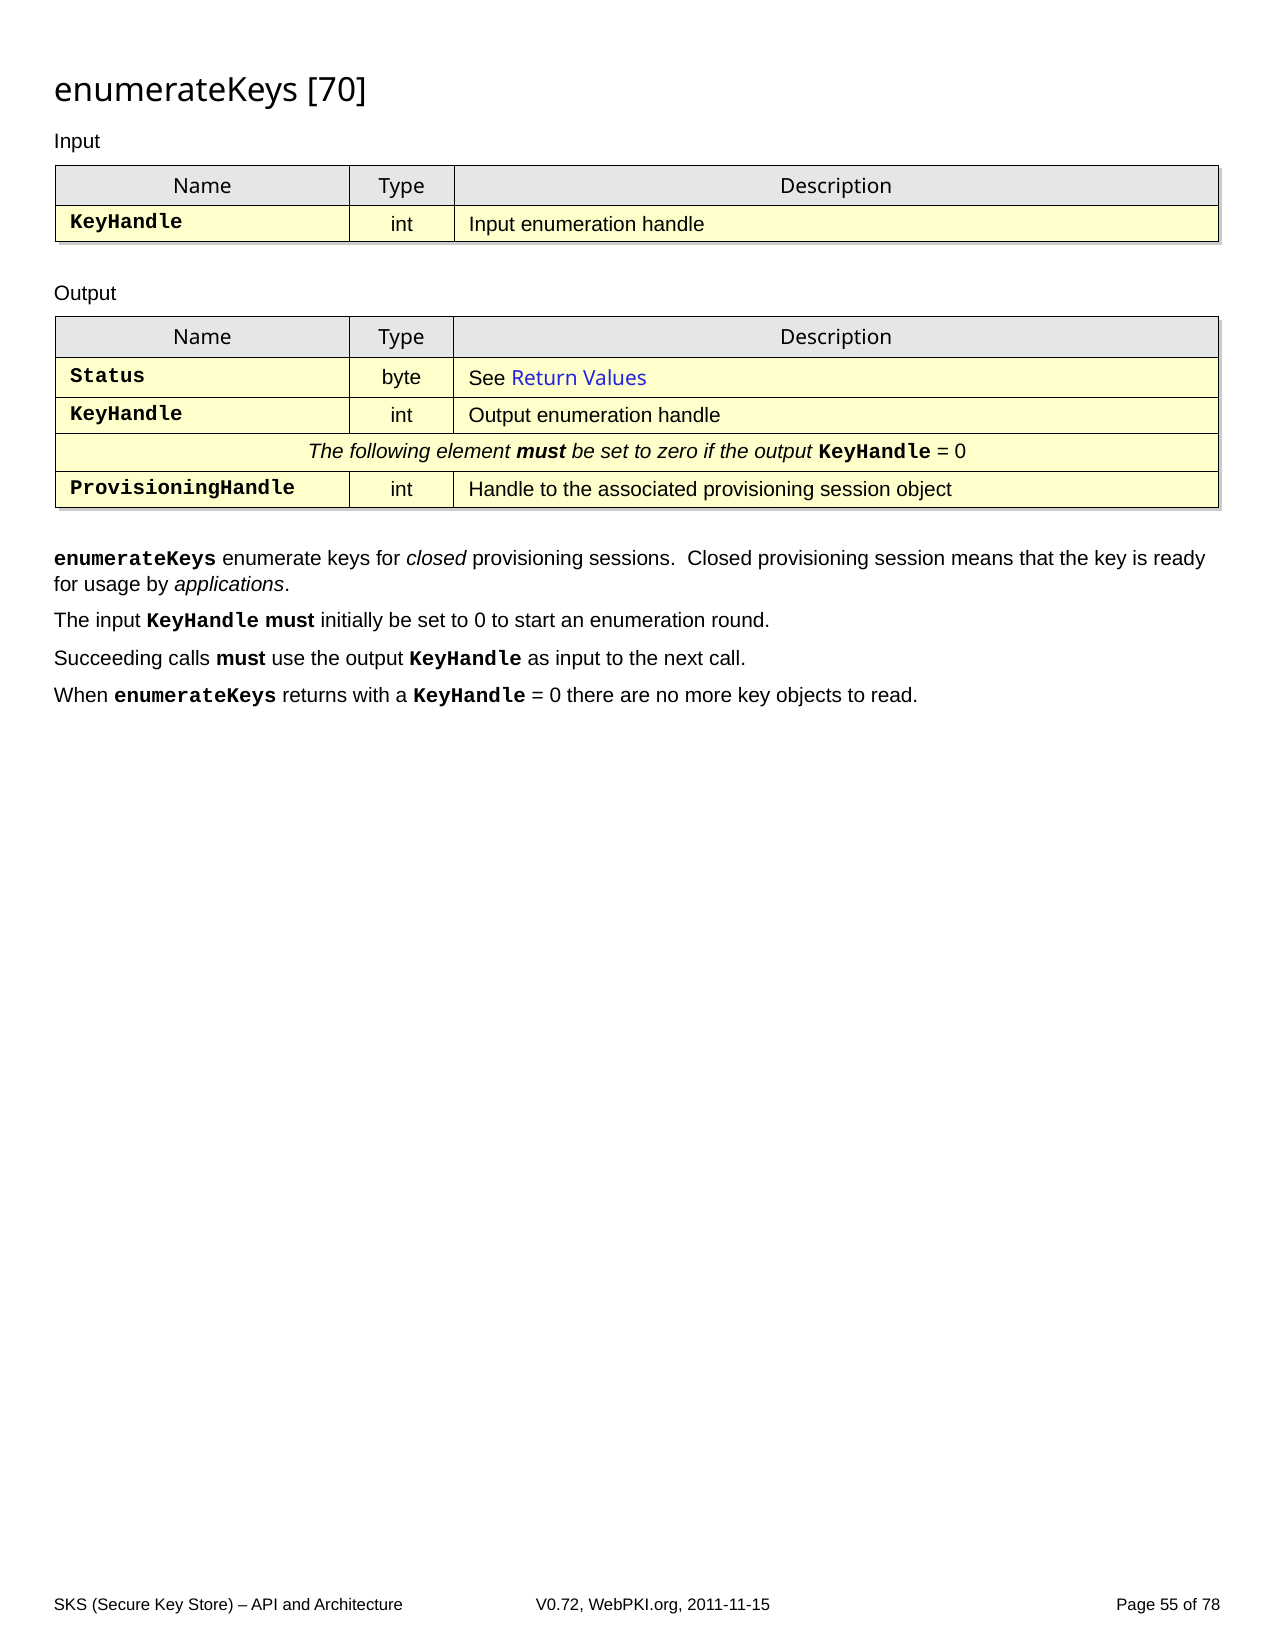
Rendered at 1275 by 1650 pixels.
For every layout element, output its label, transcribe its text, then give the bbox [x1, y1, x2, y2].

text enumerateKeys enumerate keys for closed provisioning sessions. Closed provisioning session means that the key is ready for usage by applications. [54, 546, 1221, 596]
text Output [54, 281, 1221, 304]
table_cell Input enumeration handle [455, 206, 1218, 241]
text Input [54, 129, 1221, 153]
table_cell KeyHandle [56, 398, 349, 433]
table_cell int [350, 206, 454, 241]
table_cell See Return Values [454, 358, 1218, 397]
table_header Name [56, 317, 349, 357]
text The input KeyHandle must initially be set to 0 to start an enumeration round. [54, 608, 1221, 634]
table_cell int [350, 398, 453, 433]
table_header Description [455, 166, 1218, 205]
table_cell KeyHandle [56, 206, 349, 241]
table_cell byte [350, 358, 453, 397]
text When enumerateKeys returns with a KeyHandle = 0 there are no more key objects to read. [54, 683, 1221, 709]
table_cell ProvisioningHandle [56, 472, 349, 507]
subtitle enumerateKeys [70] [54, 66, 1221, 111]
table_cell The following element must be set to zero if the output KeyHandle = 0 [56, 434, 1218, 471]
table_header Name [56, 166, 349, 205]
table_cell Handle to the associated provisioning session object [454, 472, 1218, 507]
table_header Description [454, 317, 1218, 357]
table_cell Output enumeration handle [454, 398, 1218, 433]
text Succeeding calls must use the output KeyHandle as input to the next call. [54, 645, 1221, 671]
table_header Type [350, 166, 454, 205]
table_cell int [350, 472, 453, 507]
table_header Type [350, 317, 453, 357]
table_cell Status [56, 358, 349, 397]
